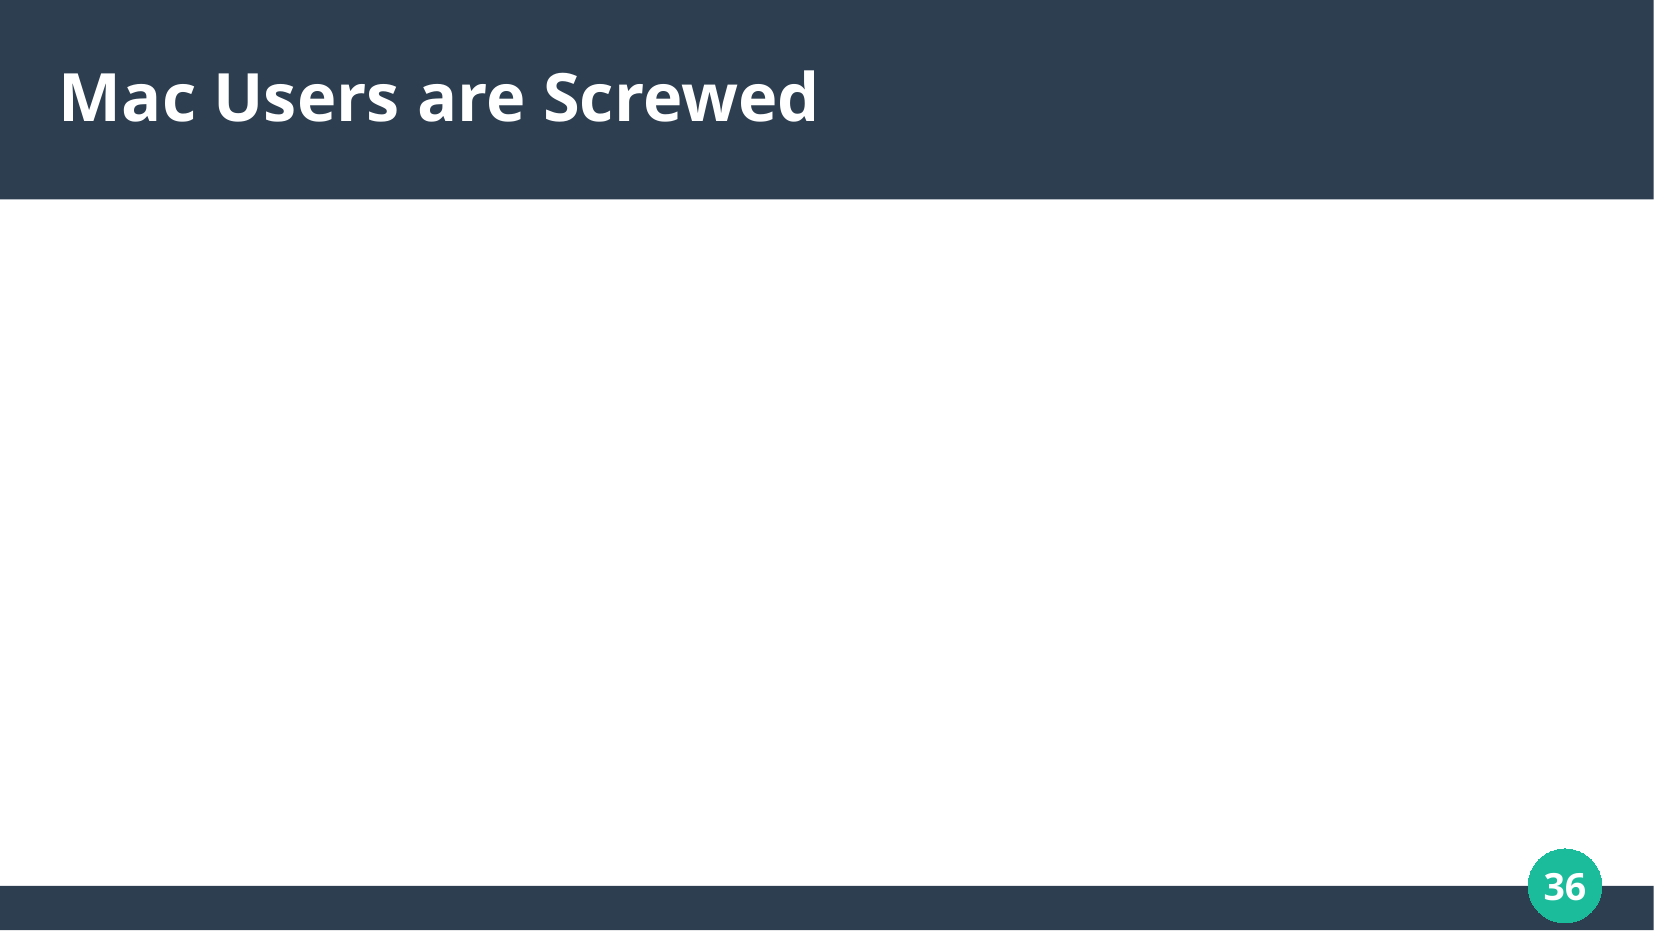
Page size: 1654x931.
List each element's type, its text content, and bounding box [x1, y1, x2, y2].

title Mac Users are Screwed [59, 37, 1595, 155]
